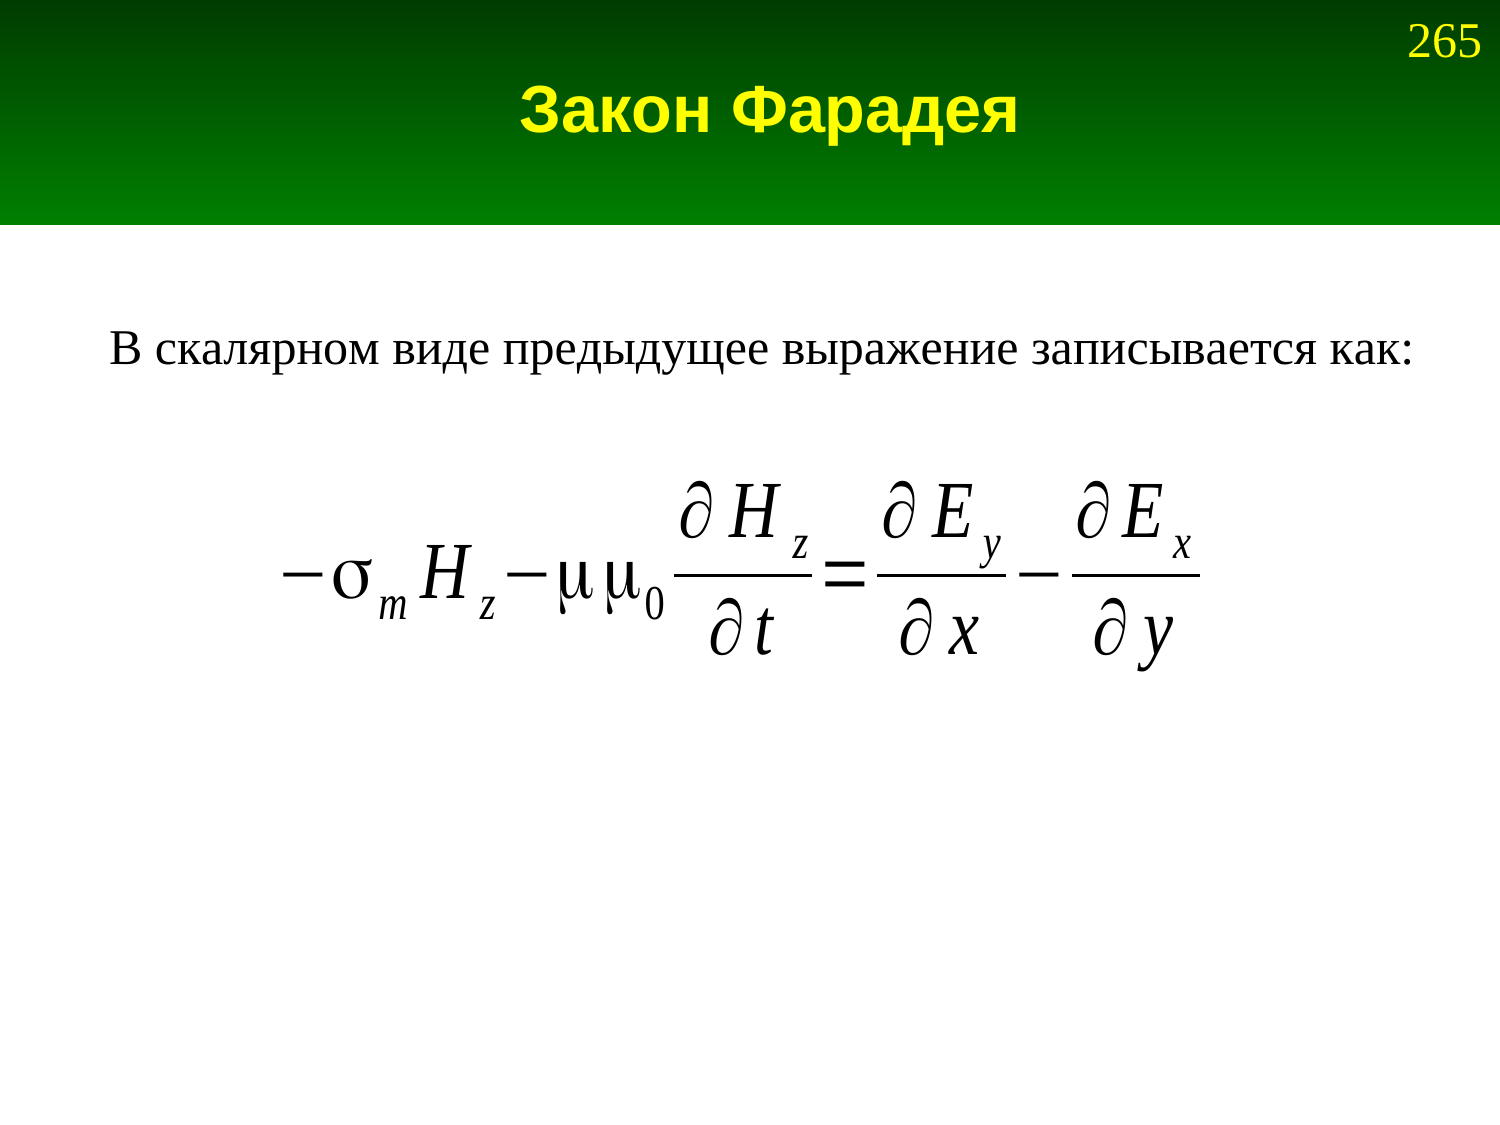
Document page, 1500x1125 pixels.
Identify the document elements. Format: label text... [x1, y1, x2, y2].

text_box В скалярном виде предыдущее выражение записывается как: [94, 307, 1430, 382]
chart [259, 467, 1218, 674]
title Закон Фарадея [100, 2, 1441, 209]
